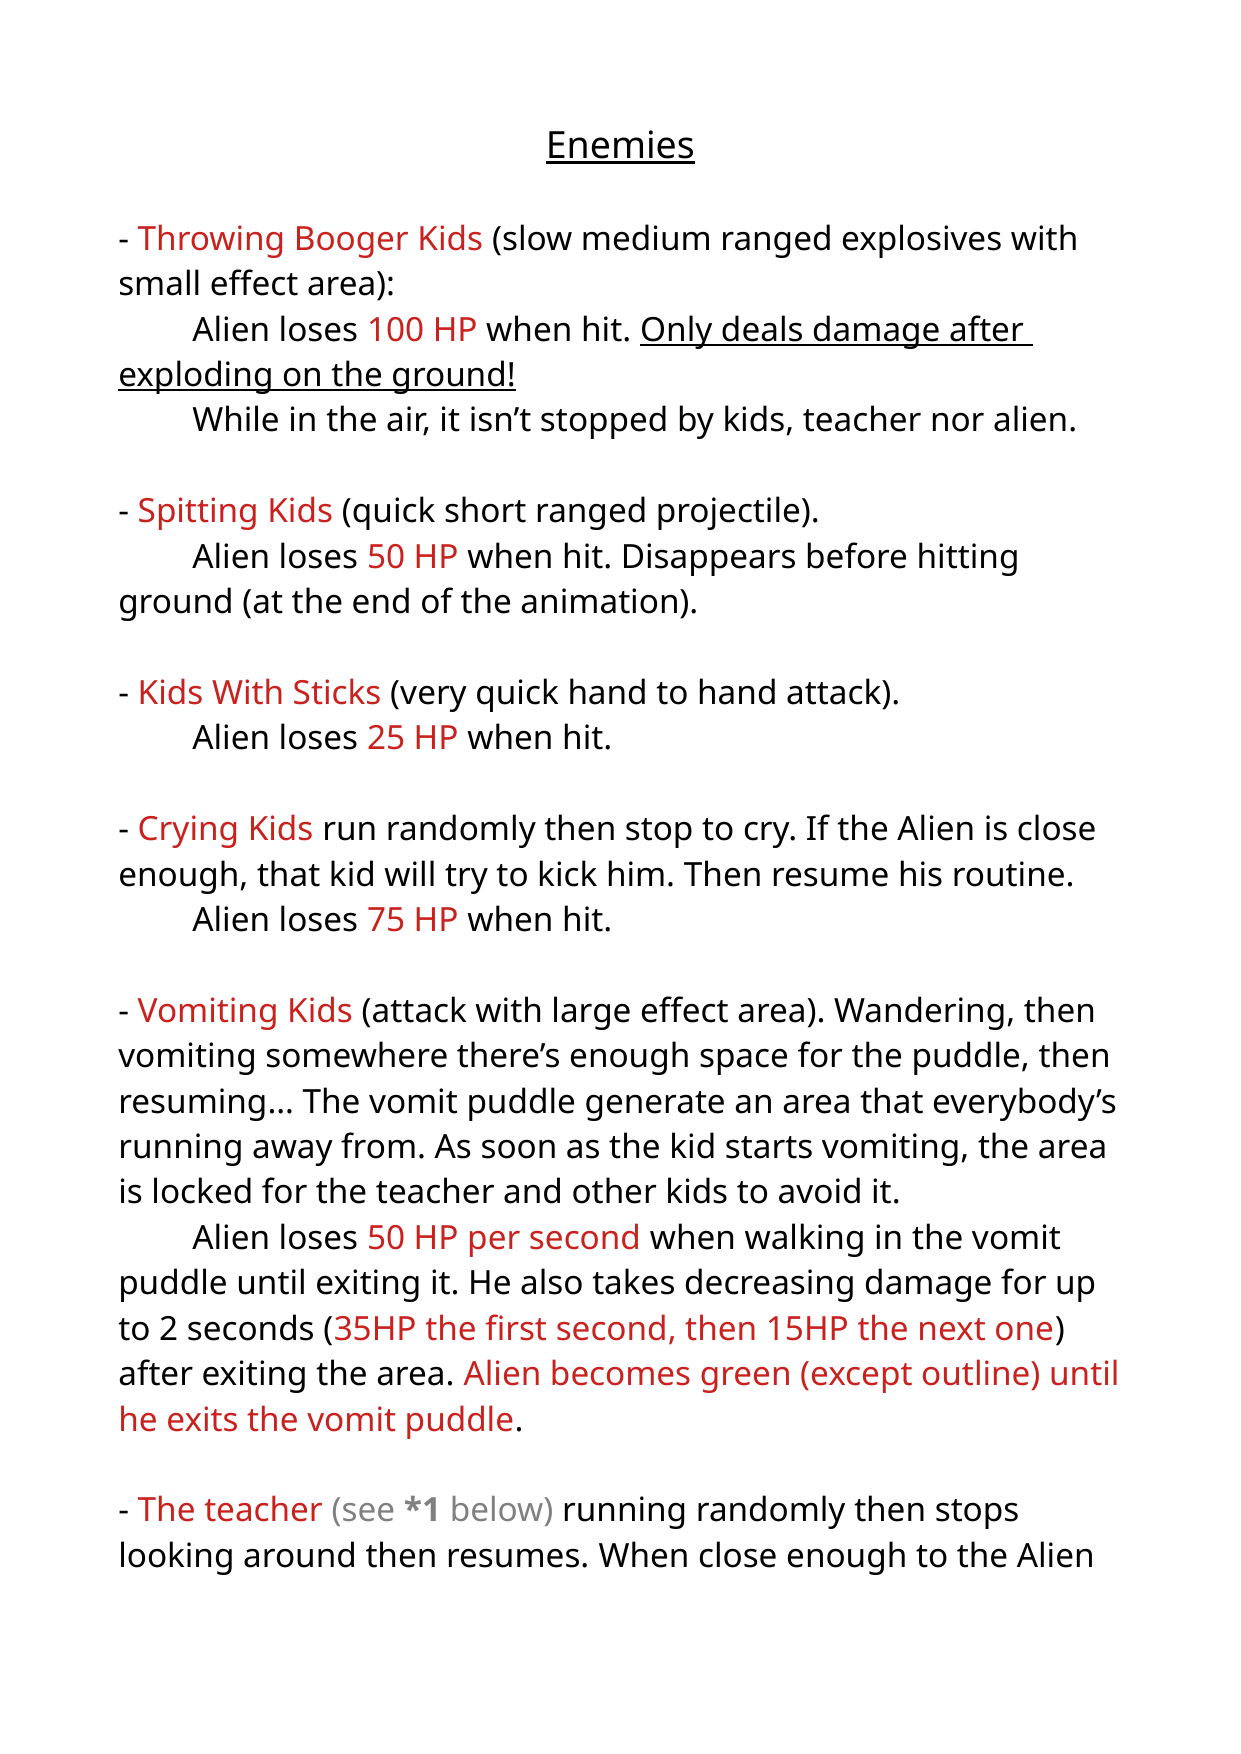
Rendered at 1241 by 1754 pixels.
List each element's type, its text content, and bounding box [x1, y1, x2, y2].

text - The teacher (see *1 below) running randomly then stops looking around then resumes. When close enough to the Alien [118, 1486, 1122, 1577]
text While in the air, it isn’t stopped by kids, teacher nor alien. [118, 396, 1122, 442]
text Enemies [118, 118, 1122, 169]
text - Spitting Kids (quick short ranged projectile). [118, 487, 1122, 532]
text - Vomiting Kids (attack with large effect area). Wandering, then vomiting somewhere there’s enough space for the puddle, then resuming… The vomit puddle generate an area that everybody’s running away from. As soon as the kid starts vomiting, the area is locked for the teacher and other kids to avoid it. [118, 987, 1122, 1214]
text Alien loses 50 HP per second when walking in the vomit puddle until exiting it. He also takes decreasing damage for up to 2 seconds (35HP the first second, then 15HP the next one) after exiting the area. Alien becomes green (except outline) until he exits the vomit puddle. [118, 1214, 1122, 1441]
text - Kids With Sticks (very quick hand to hand attack). [118, 669, 1122, 714]
text Alien loses 75 HP when hit. [118, 896, 1122, 941]
text Alien loses 25 HP when hit. [118, 714, 1122, 759]
text - Throwing Booger Kids (slow medium ranged explosives with small effect area): [118, 214, 1122, 305]
text Alien loses 100 HP when hit. Only deals damage after exploding on the ground! [118, 305, 1122, 396]
text - Crying Kids run randomly then stop to cry. If the Alien is close enough, that kid will try to kick him. Then resume his routine. [118, 805, 1122, 896]
text Alien loses 50 HP when hit. Disappears before hitting ground (at the end of the animation). [118, 532, 1122, 623]
